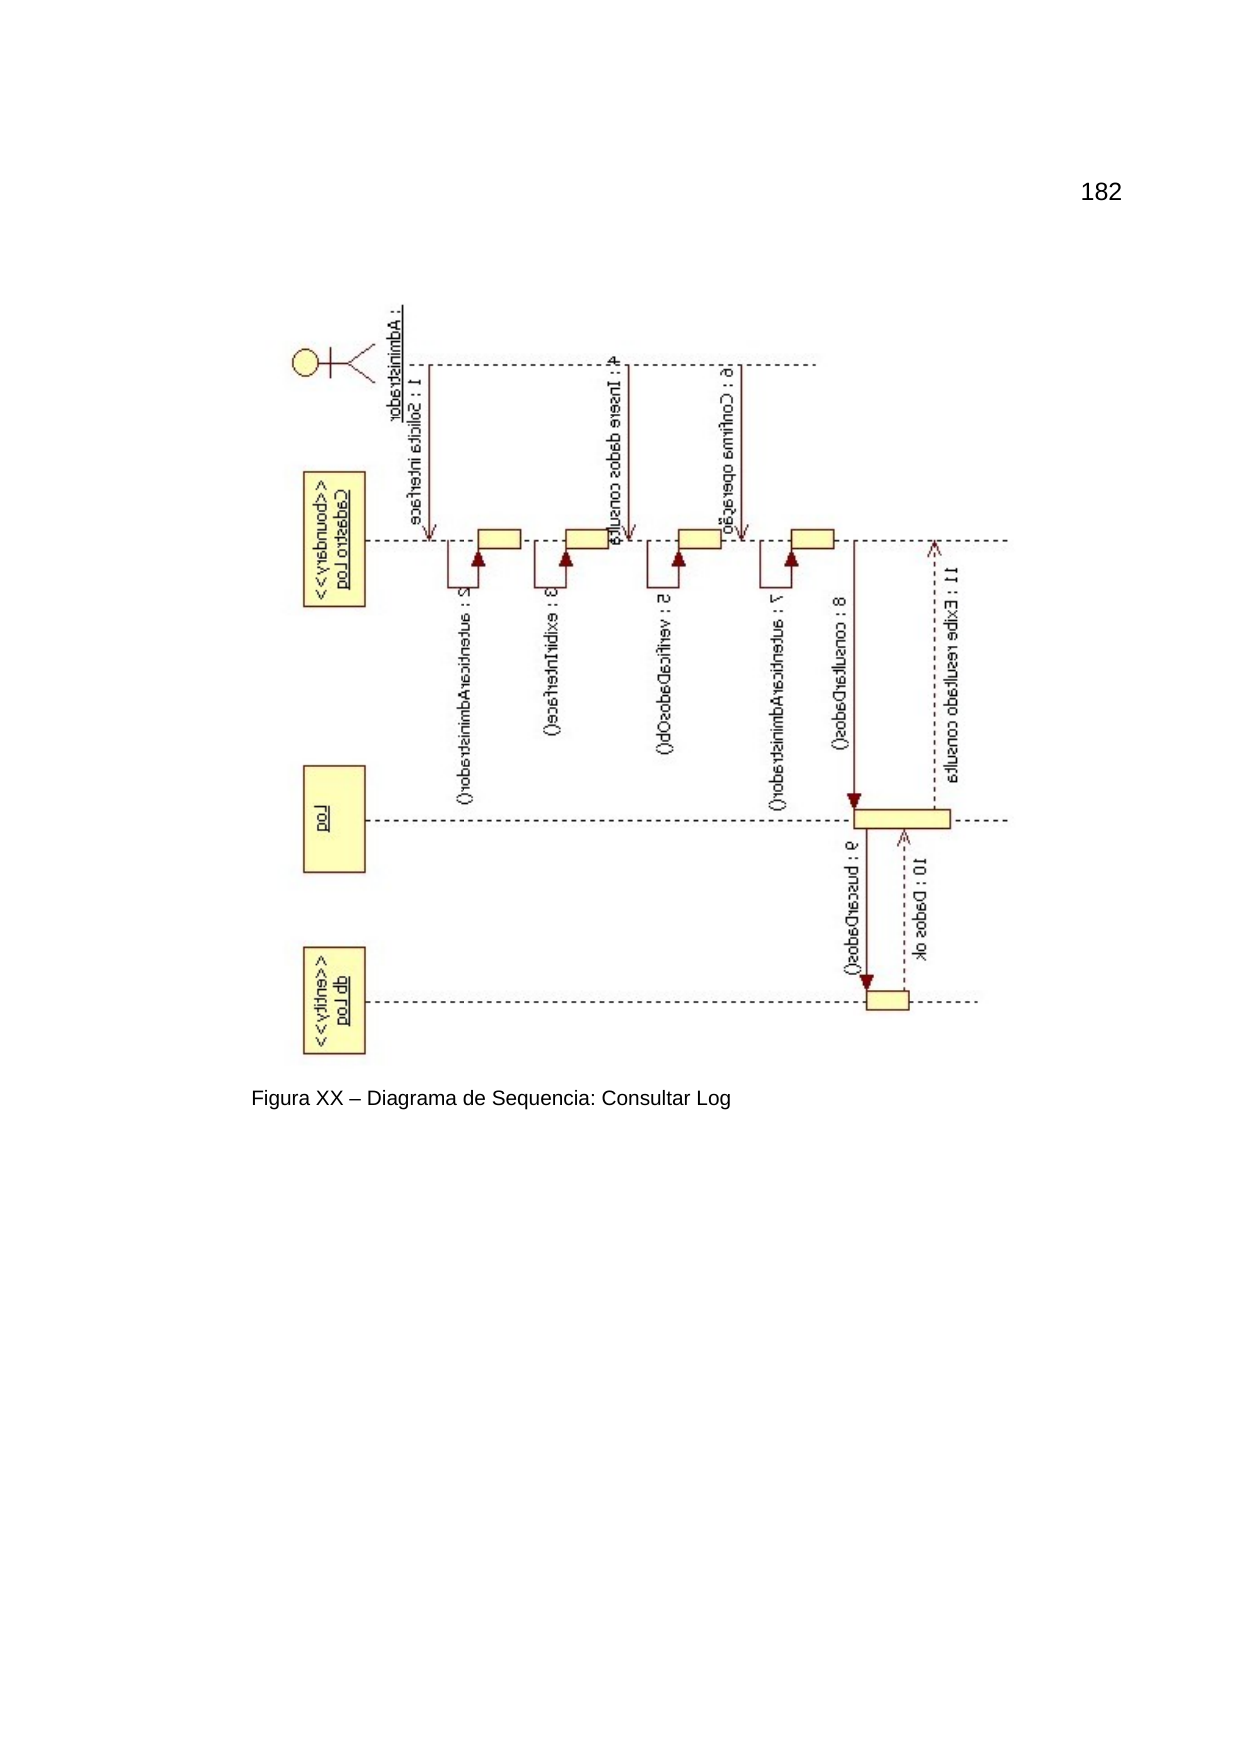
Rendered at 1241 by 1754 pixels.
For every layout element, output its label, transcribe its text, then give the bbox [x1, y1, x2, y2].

text Figura XX – Diagrama de Sequencia: Consultar Log [177, 1086, 1122, 1110]
picture [258, 265, 1041, 1086]
